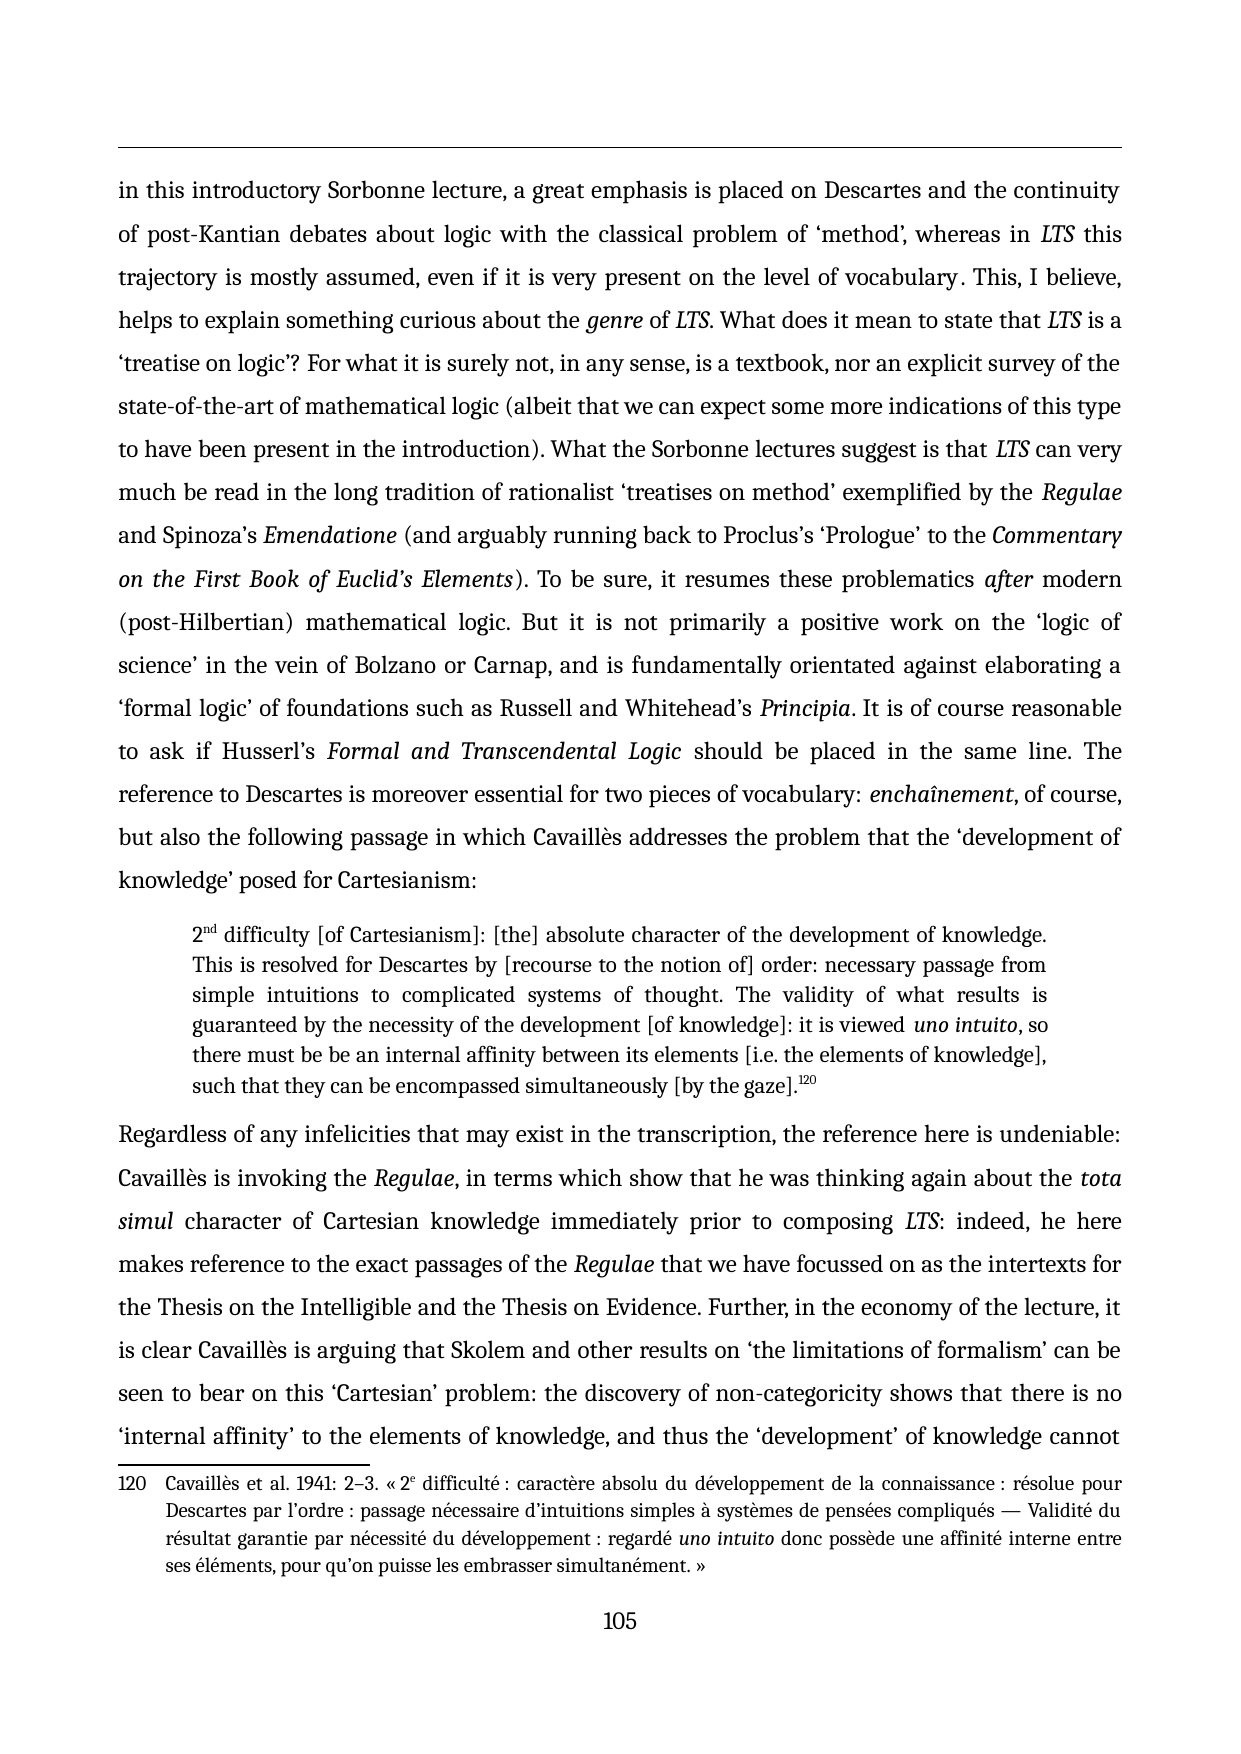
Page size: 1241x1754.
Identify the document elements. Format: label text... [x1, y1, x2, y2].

text Cavaillès et al. 1941: 2–3. « 2e difficulté : caractère absolu du développement de la connaissance : résolue pour Descartes par l’ordre : passage nécessaire d’intuitions simples à systèmes de pensées compliqués — Validité du résultat garantie par nécessité du développement : regardé uno intuito donc possède une affinité interne entre ses éléments, pour qu’on puisse les embrasser simultanément. » [118, 1471, 1122, 1578]
text in this introductory Sorbonne lecture, a great emphasis is placed on Descartes and the continuity of post-Kantian debates about logic with the classical problem of ‘method’, whereas in LTS this trajectory is mostly assumed, even if it is very present on the level of vocabulary. This, I believe, helps to explain something curious about the genre of LTS. What does it mean to state that LTS is a ‘treatise on logic’? For what it is surely not, in any sense, is a textbook, nor an explicit survey of the state-of-the-art of mathematical logic (albeit that we can expect some more indications of this type to have been present in the introduction). What the Sorbonne lectures suggest is that LTS can very much be read in the long tradition of rationalist ‘treatises on method’ exemplified by the Regulae and Spinoza’s Emendatione (and arguably running back to Proclus’s ‘Prologue’ to the Commentary on the First Book of Euclid’s Elements). To be sure, it resumes these problematics after modern (post-Hilbertian) mathematical logic. But it is not primarily a positive work on the ‘logic of science’ in the vein of Bolzano or Carnap, and is fundamentally orientated against elaborating a ‘formal logic’ of foundations such as Russell and Whitehead’s Principia. It is of course reasonable to ask if Husserl’s Formal and Transcendental Logic should be placed in the same line. The reference to Descartes is moreover essential for two pieces of vocabulary: enchaînement, of course, but also the following passage in which Cavaillès addresses the problem that the ‘development of knowledge’ posed for Cartesianism: [118, 176, 1122, 895]
text Regardless of any infelicities that may exist in the transcription, the reference here is undeniable: Cavaillès is invoking the Regulae, in terms which show that he was thinking again about the tota simul character of Cartesian knowledge immediately prior to composing LTS: indeed, he here makes reference to the exact passages of the Regulae that we have focussed on as the intertexts for the Thesis on the Intelligible and the Thesis on Evidence. Further, in the economy of the lecture, it is clear Cavaillès is arguing that Skolem and other results on ‘the limitations of formalism’ can be seen to bear on this ‘Cartesian’ problem: the discovery of non-categoricity shows that there is no ‘internal affinity’ to the elements of knowledge, and thus the ‘development’ of knowledge cannot [118, 1120, 1122, 1451]
text 2nd difficulty [of Cartesianism]: [the] absolute character of the development of knowledge. This is resolved for Descartes by [recourse to the notion of] order: necessary passage from simple intuitions to complicated systems of thought. The validity of what results is guaranteed by the necessity of the development [of knowledge]: it is viewed uno intuito, so there must be be an internal affinity between its elements [i.e. the elements of knowledge], such that they can be encompassed simultaneously [by the gaze]. [192, 921, 1048, 1099]
